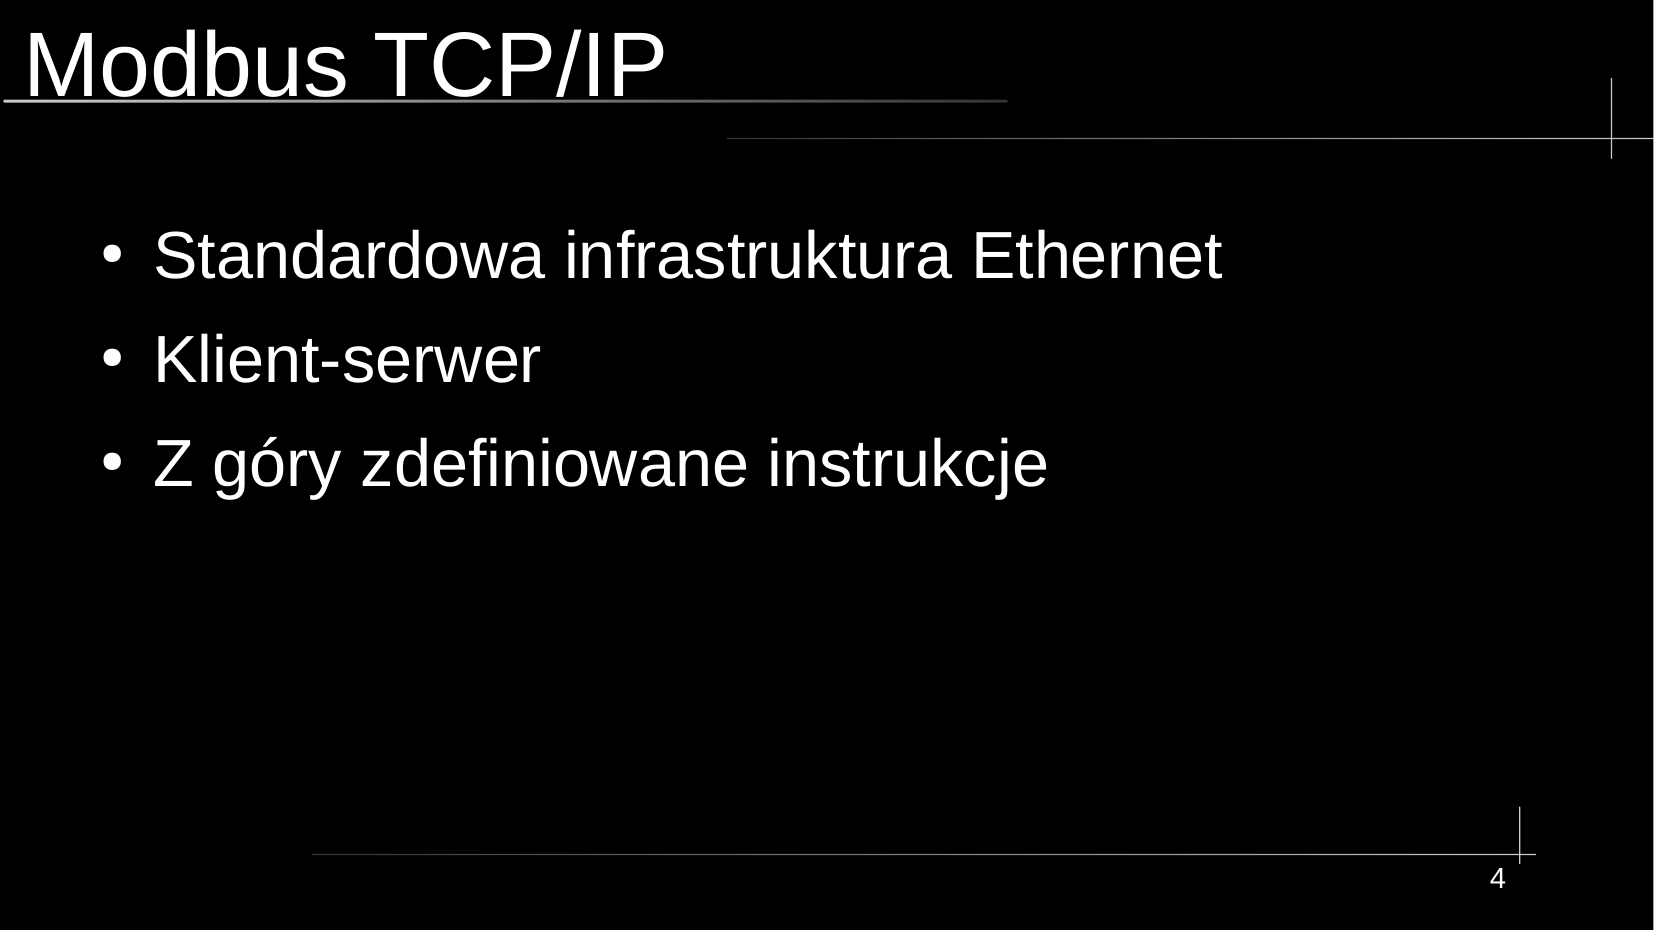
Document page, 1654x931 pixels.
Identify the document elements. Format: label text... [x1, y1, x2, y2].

title Modbus TCP/IP [23, 11, 1589, 119]
list Standardowa infrastruktura Ethernet Klient-serwer Z góry zdefiniowane instrukcje [82, 217, 1571, 758]
